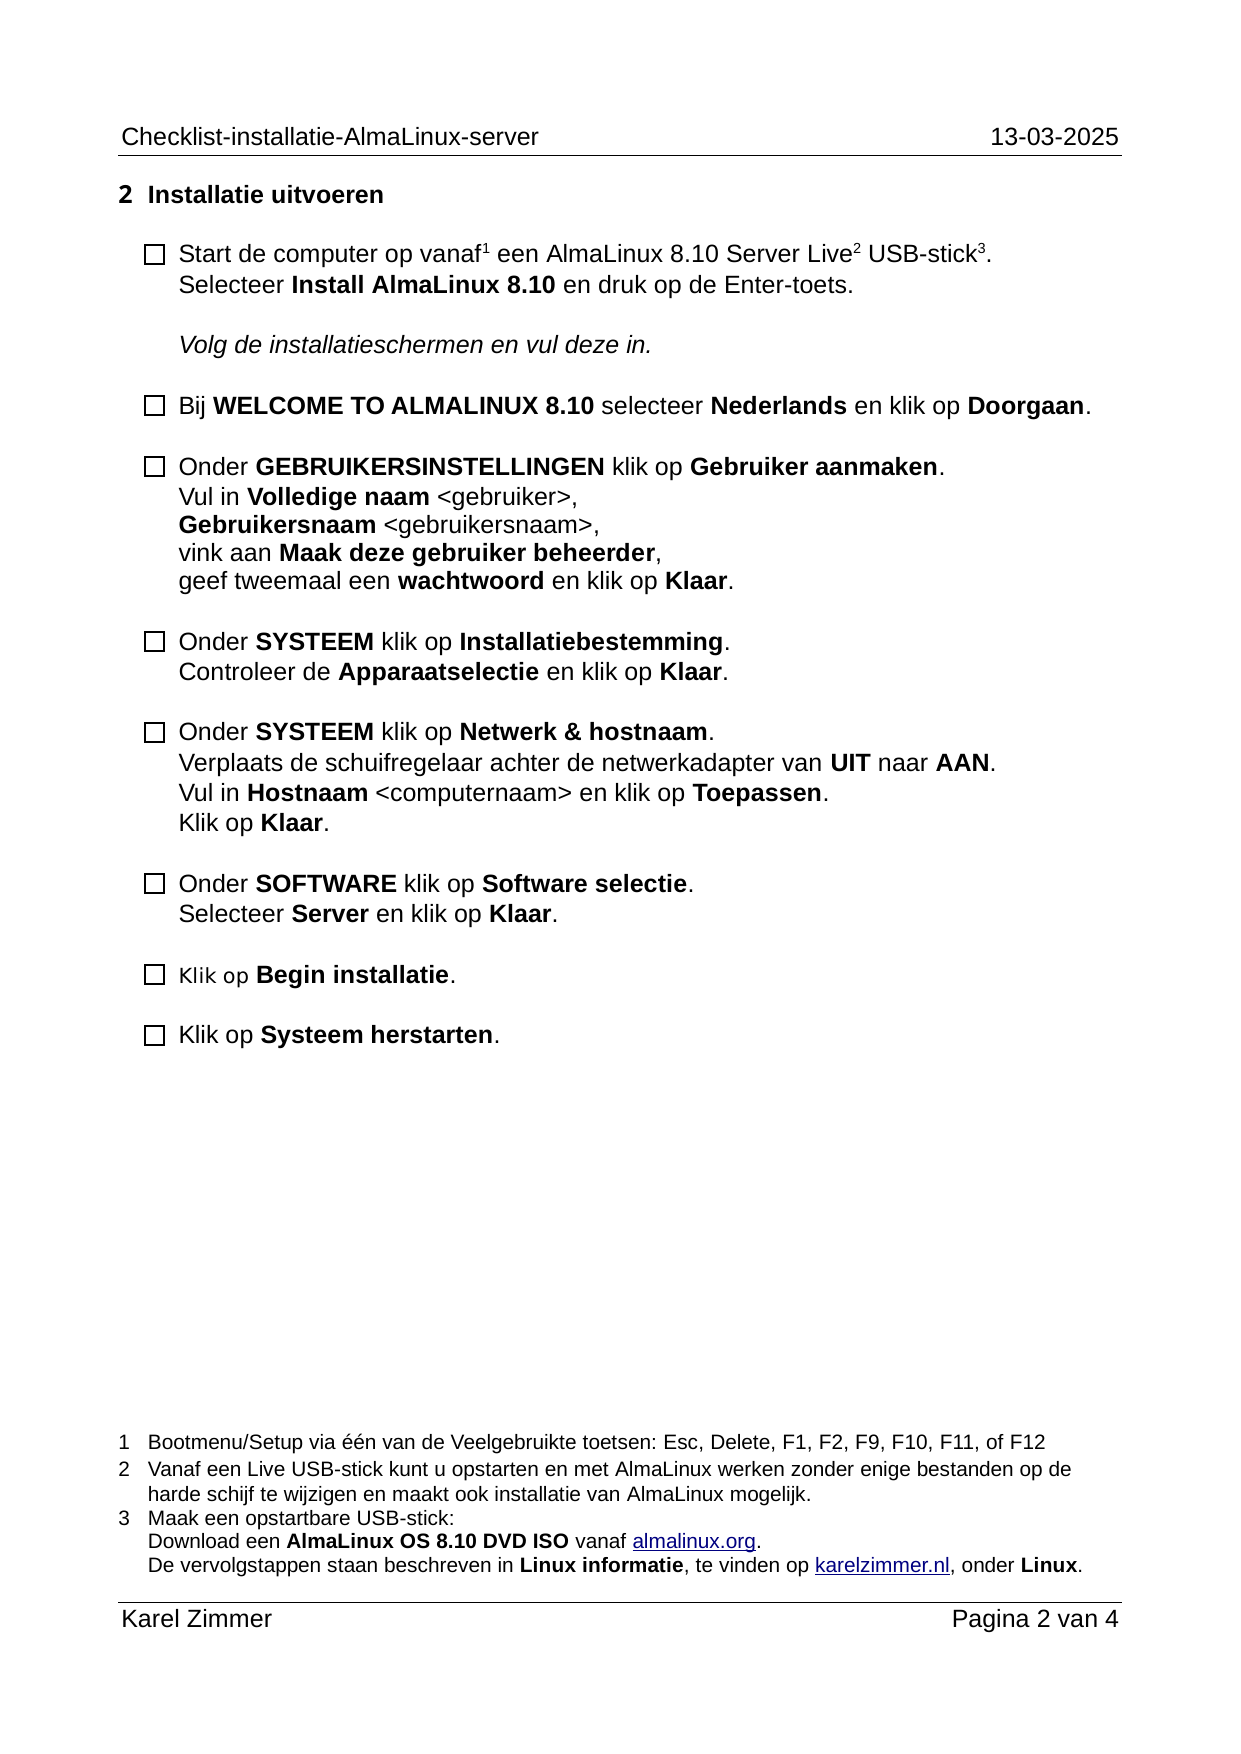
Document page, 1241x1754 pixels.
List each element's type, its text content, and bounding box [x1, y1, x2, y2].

table_cell [118, 421, 142, 451]
table_cell [118, 717, 142, 747]
table_cell Controleer de Apparaatselectie en klik op Klaar. [177, 657, 1122, 687]
table_cell [177, 421, 1122, 451]
table_cell [118, 451, 142, 482]
table_cell [142, 717, 177, 747]
table_cell Onder GEBRUIKERSINSTELLINGEN klik op Gebruiker aanmaken. [177, 451, 1122, 482]
table_cell [142, 929, 177, 960]
table_cell [177, 687, 1122, 717]
table_cell [118, 869, 142, 899]
table_cell [142, 330, 177, 360]
table_cell [142, 421, 177, 451]
table_cell [118, 330, 142, 360]
table_cell Selecteer Install AlmaLinux 8.10 en druk op de Enter-toets. [177, 269, 1122, 300]
table_cell [142, 960, 177, 990]
table_cell Onder SYSTEEM klik op Installatiebestemming. [177, 626, 1122, 657]
table_cell [118, 929, 142, 960]
table_cell [142, 391, 177, 421]
table_header Start de computer op vanaf een AlmaLinux 8.10 Server Live USB-stick. [177, 239, 1122, 269]
table_cell [118, 990, 142, 1020]
table_cell [142, 869, 177, 899]
table_cell Onder SOFTWARE klik op Software selectie. [177, 869, 1122, 899]
table_cell [118, 626, 142, 657]
table_cell [142, 596, 177, 626]
table_cell [142, 899, 177, 929]
table_cell [177, 300, 1122, 330]
table_cell [118, 748, 142, 778]
table_cell Bij WELCOME TO ALMALINUX 8.10 selecteer Nederlands en klik op Doorgaan. [177, 391, 1122, 421]
table_cell [142, 778, 177, 808]
table_cell [118, 899, 142, 929]
table_header [142, 239, 177, 269]
table_header [118, 239, 142, 269]
table_cell [118, 687, 142, 717]
table_cell [118, 808, 142, 838]
table_cell [177, 929, 1122, 960]
table_cell [177, 596, 1122, 626]
table_cell [142, 990, 177, 1020]
table_cell Klik op Systeem herstarten. [177, 1020, 1122, 1051]
table_cell [142, 360, 177, 391]
table_cell [118, 778, 142, 808]
table_cell [142, 626, 177, 657]
table_cell [118, 269, 142, 300]
table_cell [118, 960, 142, 990]
table_cell [118, 360, 142, 391]
table_cell [118, 839, 142, 869]
table_cell [118, 391, 142, 421]
table_cell [177, 360, 1122, 391]
table_cell [118, 482, 142, 596]
list Installatie uitvoeren [118, 177, 1122, 211]
table_cell [118, 657, 142, 687]
table_cell [118, 596, 142, 626]
table_cell [142, 451, 177, 482]
table_cell [142, 1020, 177, 1051]
table_cell Volg de installatieschermen en vul deze in. [177, 330, 1122, 360]
table_cell [142, 839, 177, 869]
table_cell Vul in Hostnaam <computernaam> en klik op Toepassen. [177, 778, 1122, 808]
table_cell Selecteer Server en klik op Klaar. [177, 899, 1122, 929]
table_cell [177, 990, 1122, 1020]
table_cell Klik op Begin installatie. [177, 960, 1122, 990]
table_cell Vul in Volledige naam <gebruiker>, Gebruikersnaam <gebruikersnaam>, vink aan Maak deze gebruiker beheerder, geef tweemaal een wachtwoord en klik op Klaar. [177, 482, 1122, 596]
table_cell [142, 269, 177, 300]
table_cell [142, 687, 177, 717]
table_cell [142, 748, 177, 778]
table_cell [142, 808, 177, 838]
table_cell [118, 1020, 142, 1051]
table_cell [142, 482, 177, 596]
table_cell [118, 300, 142, 330]
table_cell [177, 839, 1122, 869]
table_cell Onder SYSTEEM klik op Netwerk & hostnaam. [177, 717, 1122, 747]
table_cell [142, 300, 177, 330]
table_cell [142, 657, 177, 687]
table_cell Verplaats de schuifregelaar achter de netwerkadapter van UIT naar AAN. [177, 748, 1122, 778]
table_cell Klik op Klaar. [177, 808, 1122, 838]
